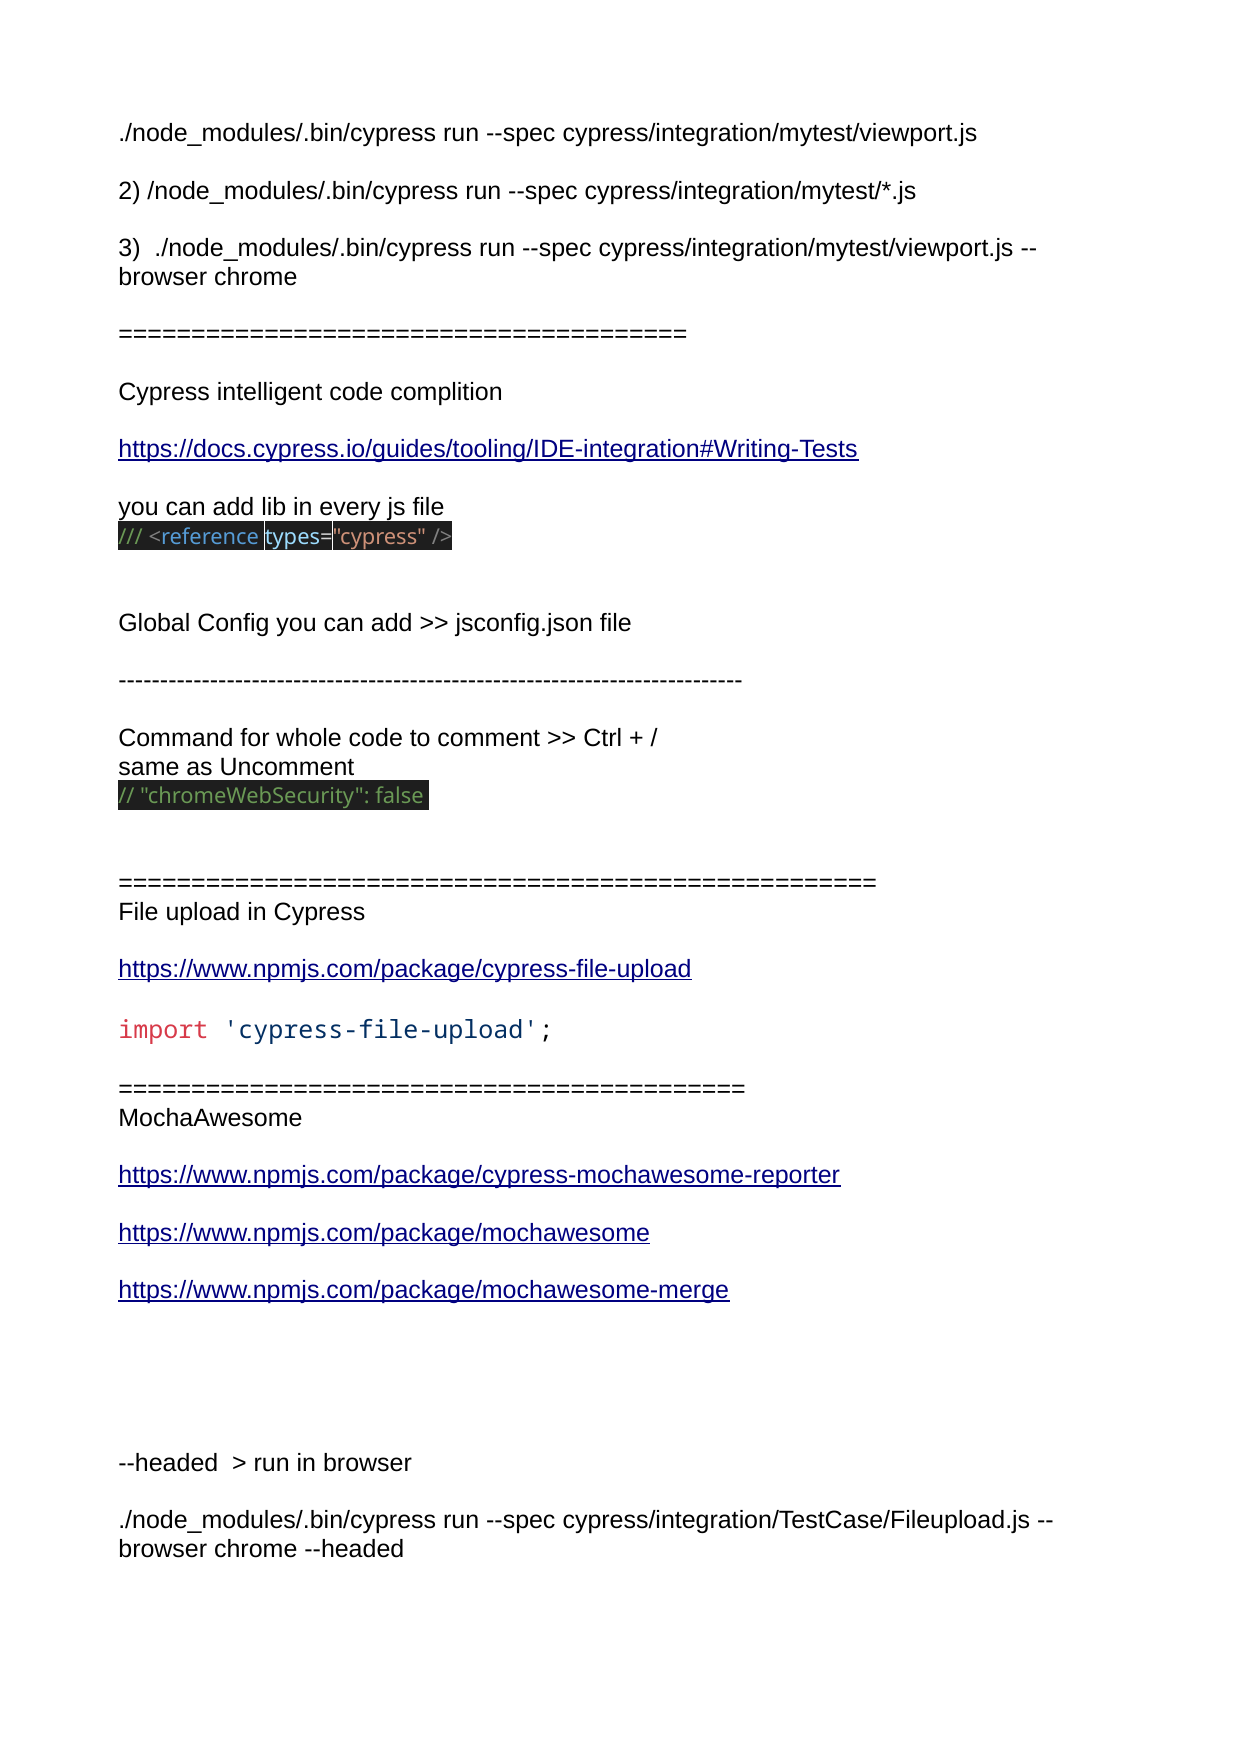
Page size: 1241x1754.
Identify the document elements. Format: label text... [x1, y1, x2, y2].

text https://www.npmjs.com/package/mochawesome [118, 1218, 1122, 1247]
text --headed > run in browser [118, 1448, 1122, 1477]
text --------------------------------------------------------------------------- [118, 665, 1122, 694]
text https://www.npmjs.com/package/mochawesome-merge [118, 1276, 1122, 1304]
text 2) /node_modules/.bin/cypress run --spec cypress/integration/mytest/*.js [118, 176, 1122, 204]
text ./node_modules/.bin/cypress run --spec cypress/integration/mytest/viewport.js [118, 118, 1122, 147]
text https://www.npmjs.com/package/cypress-file-upload [118, 954, 1122, 983]
text https://docs.cypress.io/guides/tooling/IDE-integration#Writing-Tests [118, 434, 1122, 463]
text Cypress intelligent code complition [118, 377, 1122, 406]
text Command for whole code to comment >> Ctrl + / [118, 723, 1122, 752]
text you can add lib in every js file [118, 492, 1122, 521]
text =========================================== [118, 1074, 1122, 1103]
text // "chromeWebSecurity": false [118, 780, 1122, 810]
text MochaAwesome [118, 1103, 1122, 1132]
text 3) ./node_modules/.bin/cypress run --spec cypress/integration/mytest/viewport.js --browser chrome [118, 233, 1122, 291]
text same as Uncomment [118, 752, 1122, 780]
text ======================================= [118, 319, 1122, 348]
text Global Config you can add >> jsconfig.json file [118, 608, 1122, 637]
text import 'cypress-file-upload'; [118, 1011, 1122, 1046]
text ./node_modules/.bin/cypress run --spec cypress/integration/TestCase/Fileupload.js --browser chrome --headed [118, 1506, 1122, 1563]
text https://www.npmjs.com/package/cypress-mochawesome-reporter [118, 1161, 1122, 1189]
text File upload in Cypress [118, 896, 1122, 925]
text /// <reference types="cypress" /> [118, 521, 1122, 550]
text ==================================================== [118, 868, 1122, 896]
